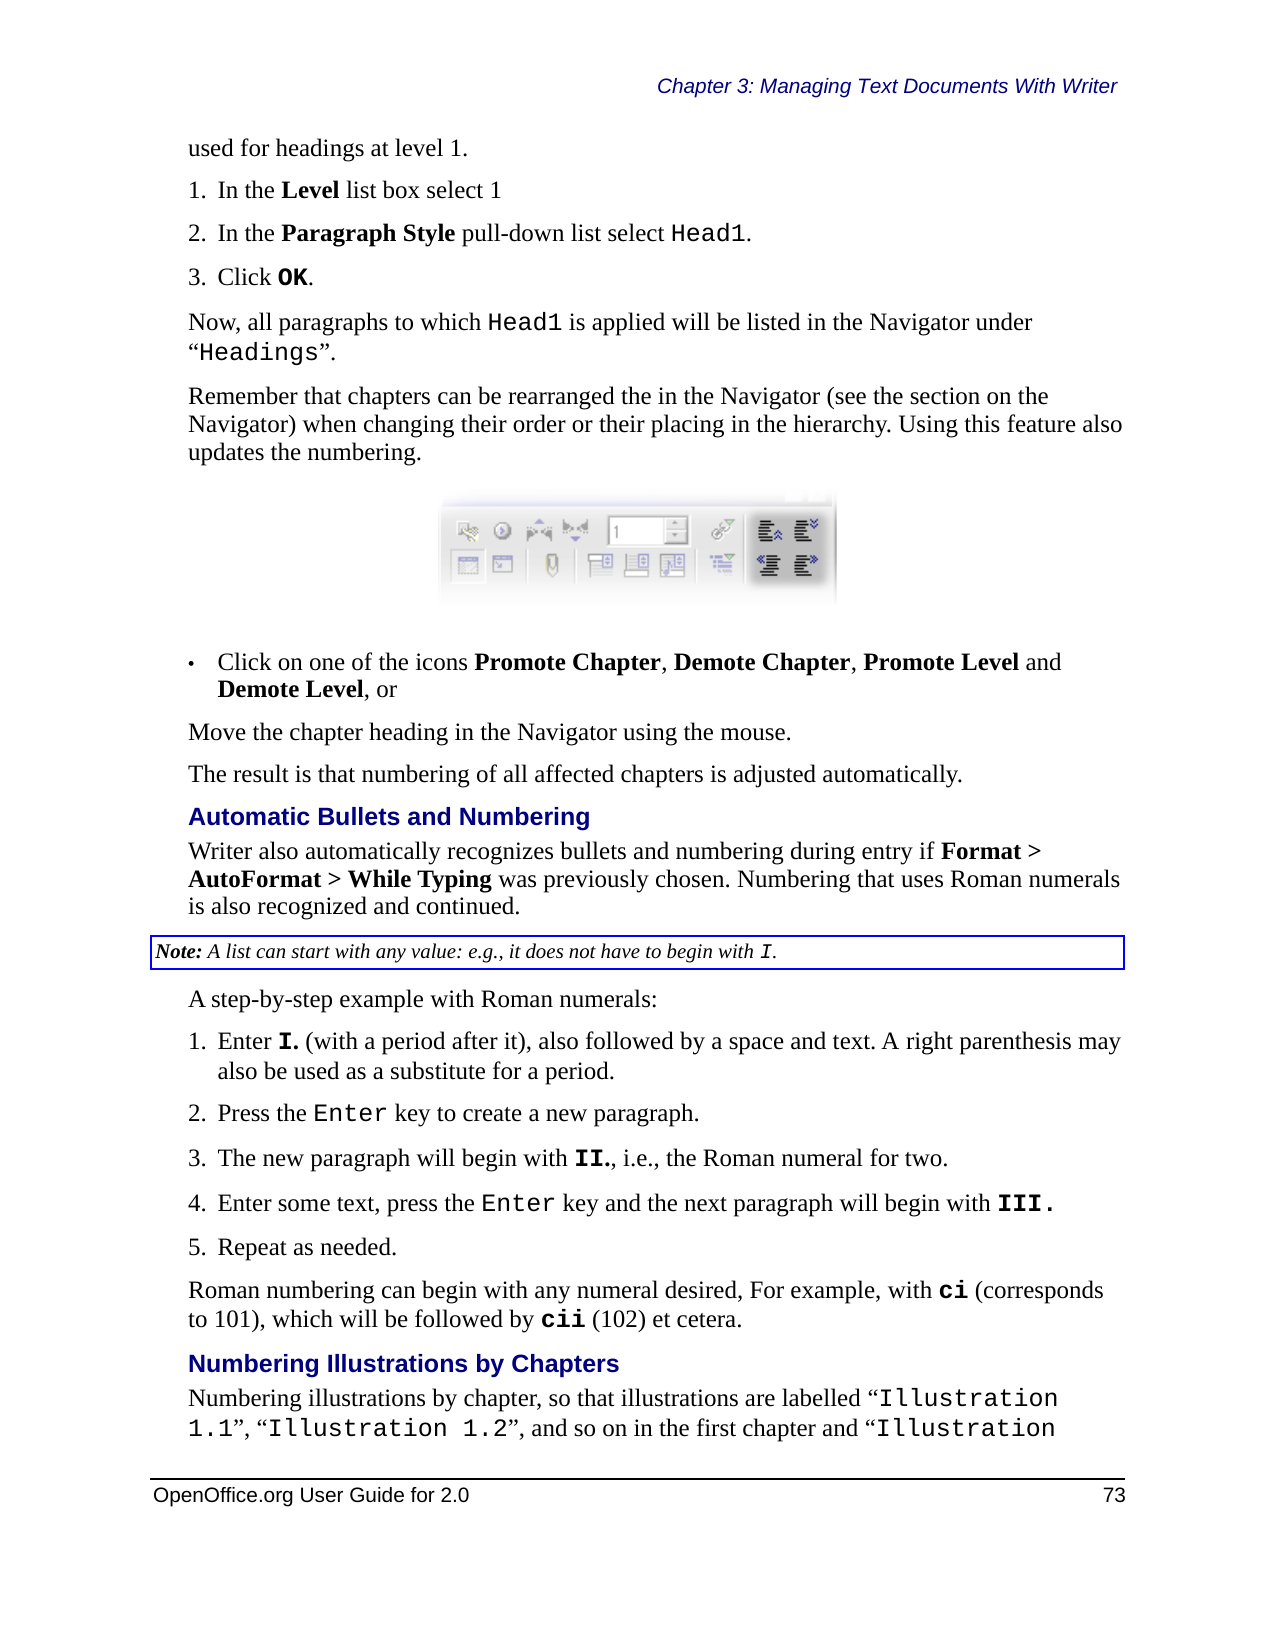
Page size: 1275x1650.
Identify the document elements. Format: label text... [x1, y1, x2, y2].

picture [438, 480, 837, 606]
text Move the chapter heading in the Navigator using the mouse. [188, 718, 1125, 746]
subtitle Automatic Bullets and Numbering [188, 803, 1125, 831]
text used for headings at level 1. [188, 134, 1125, 162]
list Enter some text, press the Enter key and the next paragraph will begin with III. [188, 1189, 1125, 1218]
list Enter I. (with a period after it), also followed by a space and text. A right parenthesis may also be used as a substitute for a period. [188, 1027, 1125, 1085]
list Repeat as needed. [188, 1233, 1125, 1261]
text Note: A list can start with any value: e.g., it does not have to begin with I. [152, 937, 1123, 968]
text Remember that chapters can be rearranged the in the Navigator (see the section on the Navigator) when changing their order or their placing in the hierarchy. Using this feature also updates the numbering. [188, 382, 1125, 466]
list The new paragraph will begin with II., i.e., the Roman numeral for two. [188, 1144, 1125, 1174]
text The result is that numbering of all affected chapters is adjusted automatically. [188, 761, 1125, 788]
list In the Paragraph Style pull-down list select Head1. [188, 219, 1125, 249]
list Click on one of the icons Promote Chapter, Demote Chapter, Promote Level and Demote Level, or [188, 648, 1125, 703]
list Click OK. [188, 263, 1125, 293]
text Now, all paragraphs to which Head1 is applied will be listed in the Navigator under “Headings”. [188, 308, 1125, 368]
text A step-by-step example with Roman numerals: [188, 985, 1125, 1012]
subtitle Numbering Illustrations by Chapters [188, 1350, 1125, 1378]
list In the Level list box select 1 [188, 176, 1125, 204]
text Numbering illustrations by chapter, so that illustrations are labelled “Illustration 1.1”, “Illustration 1.2”, and so on in the first chapter and “Illustration [188, 1384, 1125, 1443]
text Roman numbering can begin with any numeral desired, For example, with ci (corresponds to 101), which will be followed by cii (102) et cetera. [188, 1276, 1125, 1335]
text Writer also automatically recognizes bullets and numbering during entry if Format > AutoFormat > While Typing was previously chosen. Numbering that uses Roman numerals is also recognized and continued. [188, 837, 1125, 920]
list Press the Enter key to create a new paragraph. [188, 1099, 1125, 1129]
